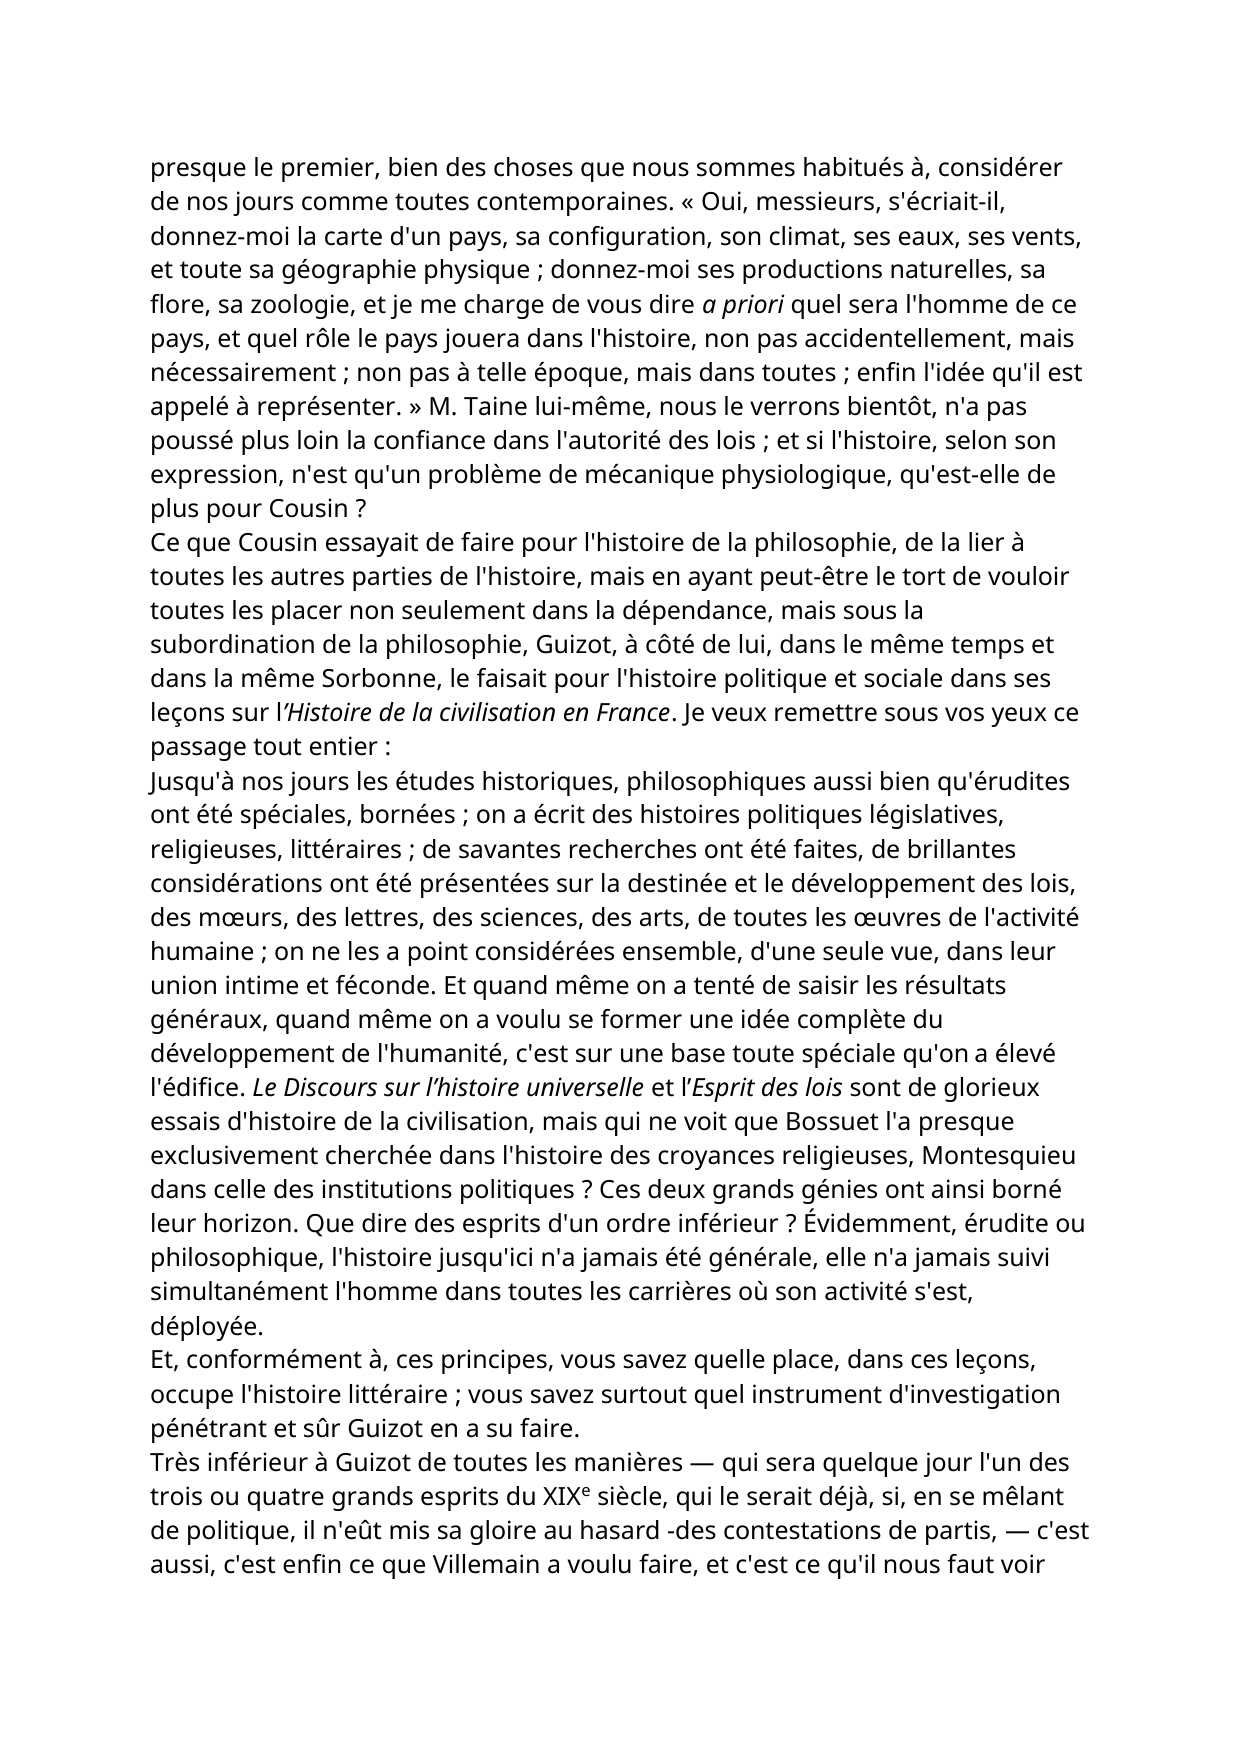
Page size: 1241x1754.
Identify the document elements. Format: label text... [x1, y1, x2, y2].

text Très inférieur à Guizot de toutes les manières — qui sera quelque jour l'un des trois ou quatre grands esprits du XIXe siècle, qui le serait déjà, si, en se mêlant de politique, il n'eût mis sa gloire au hasard -des contestations de partis, — c'est aussi, c'est enfin ce que Villemain a voulu faire, et c'est ce qu'il nous faut voir [150, 1444, 1091, 1581]
text Et, conformément à, ces principes, vous savez quelle place, dans ces leçons, occupe l'histoire littéraire ; vous savez surtout quel instrument d'investigation pénétrant et sûr Guizot en a su faire. [150, 1342, 1091, 1444]
text Jusqu'à nos jours les études historiques, philosophiques aussi bien qu'érudites ont été spéciales, bornées ; on a écrit des histoires politiques législatives, religieuses, littéraires ; de savantes recherches ont été faites, de brillantes considérations ont été présentées sur la destinée et le développement des lois, des mœurs, des lettres, des sciences, des arts, de toutes les œuvres de l'activité humaine ; on ne les a point considérées ensemble, d'une seule vue, dans leur union intime et féconde. Et quand même on a tenté de saisir les résultats généraux, quand même on a voulu se former une idée complète du développement de l'humanité, c'est sur une base toute spéciale qu'on a élevé l'édifice. Le Discours sur l’histoire universelle et l’Esprit des lois sont de glorieux essais d'histoire de la civilisation, mais qui ne voit que Bossuet l'a presque exclusivement cherchée dans l'histoire des croyances religieuses, Montesquieu dans celle des institutions politiques ? Ces deux grands génies ont ainsi borné leur horizon. Que dire des esprits d'un ordre inférieur ? Évidemment, érudite ou philosophique, l'histoire jusqu'ici n'a jamais été générale, elle n'a jamais suivi simultanément l'homme dans toutes les carrières où son activité s'est, déployée. [150, 763, 1091, 1342]
text Ce que Cousin essayait de faire pour l'histoire de la philosophie, de la lier à toutes les autres parties de l'histoire, mais en ayant peut-être le tort de vouloir toutes les placer non seulement dans la dépendance, mais sous la subordination de la philosophie, Guizot, à côté de lui, dans le même temps et dans la même Sorbonne, le faisait pour l'histoire politique et sociale dans ses leçons sur l’Histoire de la civilisation en France. Je veux remettre sous vos yeux ce passage tout entier : [150, 525, 1091, 763]
text presque le premier, bien des choses que nous sommes habitués à, considérer de nos jours comme toutes contemporaines. « Oui, messieurs, s'écriait-il, donnez-moi la carte d'un pays, sa configuration, son climat, ses eaux, ses vents, et toute sa géographie physique ; donnez-moi ses productions naturelles, sa flore, sa zoologie, et je me charge de vous dire a priori quel sera l'homme de ce pays, et quel rôle le pays jouera dans l'histoire, non pas accidentellement, mais nécessairement ; non pas à telle époque, mais dans toutes ; enfin l'idée qu'il est appelé à représenter. » M. Taine lui-même, nous le verrons bientôt, n'a pas poussé plus loin la confiance dans l'autorité des lois ; et si l'histoire, selon son expression, n'est qu'un problème de mécanique physiologique, qu'est-elle de plus pour Cousin ? [150, 150, 1091, 525]
